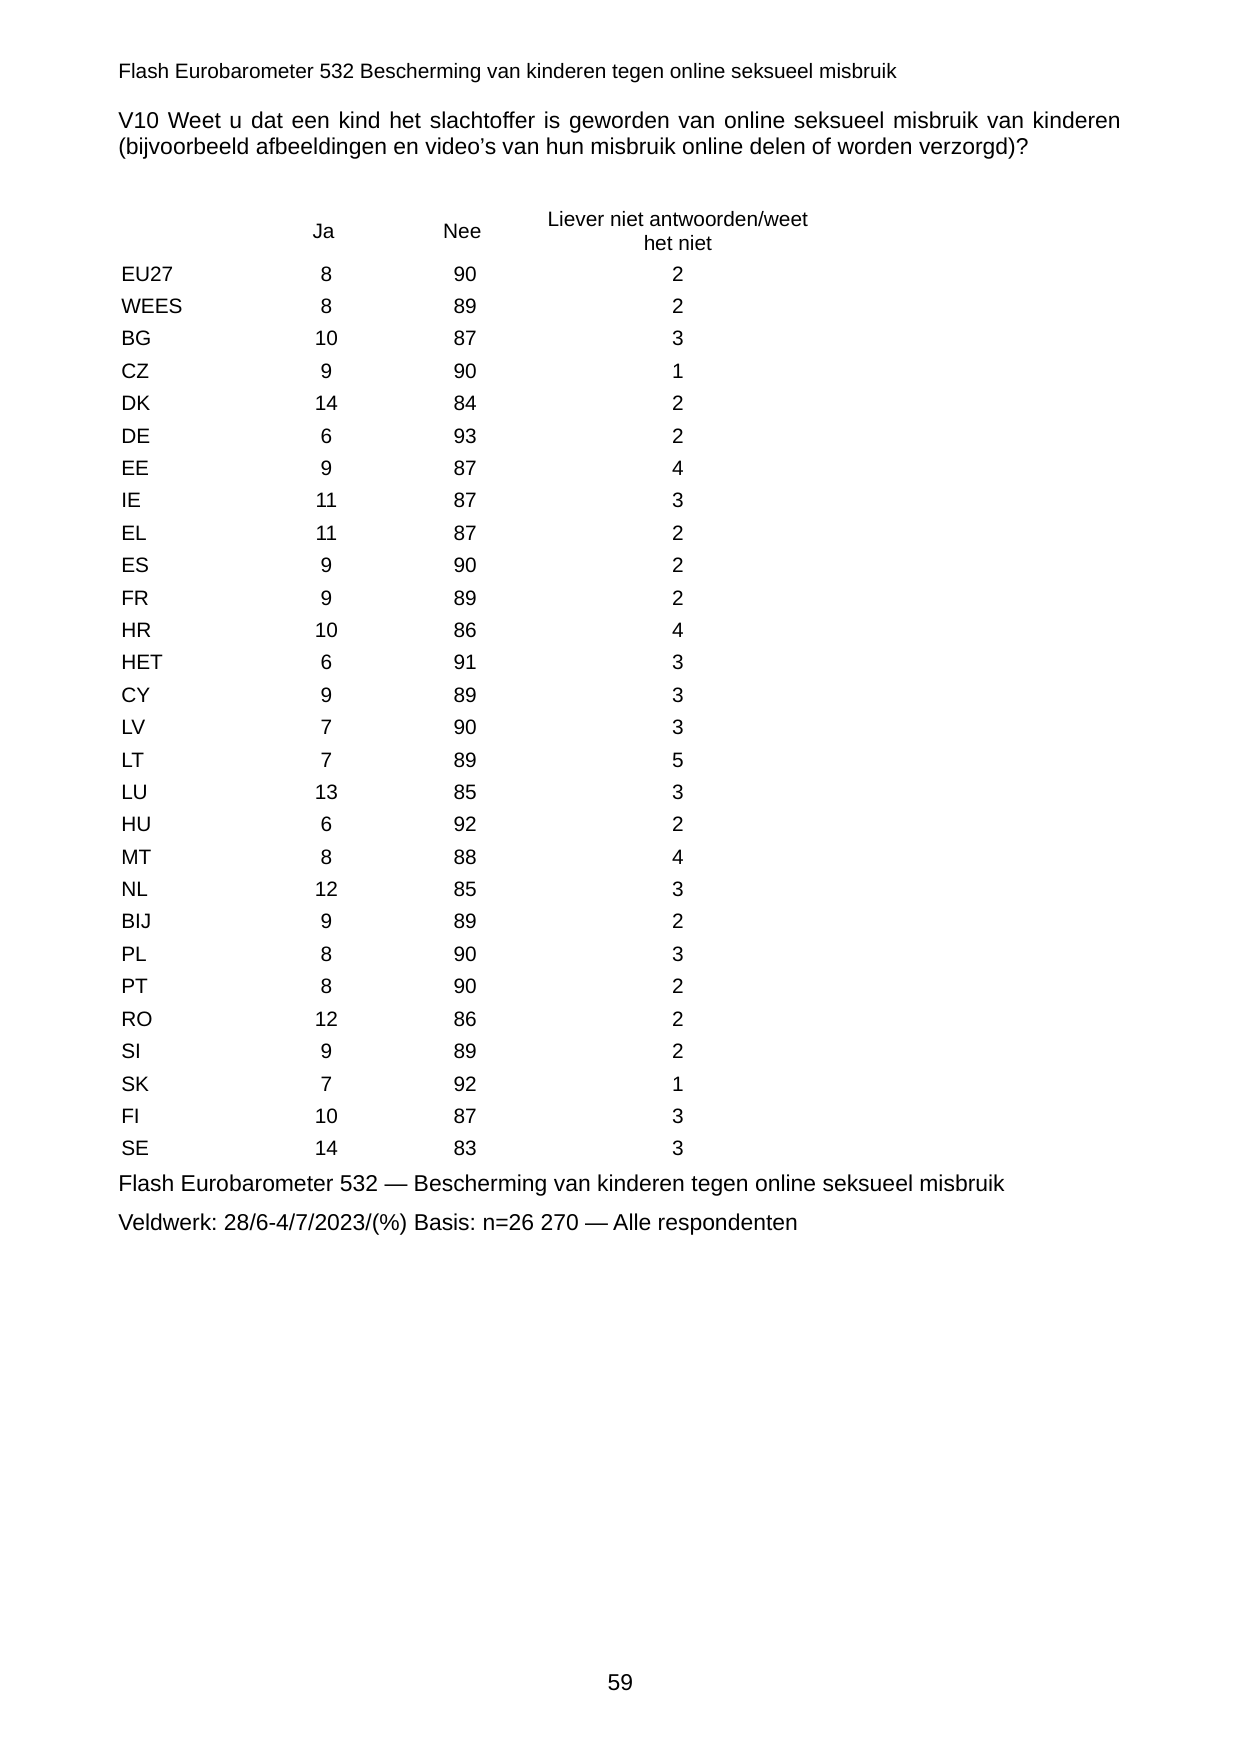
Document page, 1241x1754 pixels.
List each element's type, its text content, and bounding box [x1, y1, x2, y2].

table_cell FI [118, 1100, 257, 1132]
table_cell 2 [534, 1003, 821, 1035]
table_cell HR [118, 614, 257, 646]
table_cell PL [118, 938, 257, 970]
table_header Nee [395, 204, 534, 257]
table_cell RO [118, 1003, 257, 1035]
table_cell 92 [395, 1067, 534, 1099]
table_cell 2 [534, 581, 821, 614]
table_cell 90 [395, 355, 534, 387]
table_cell 7 [257, 743, 395, 776]
table_cell 12 [257, 1003, 395, 1035]
table_cell MT [118, 840, 257, 873]
table_cell 11 [257, 516, 395, 549]
table_cell 9 [257, 452, 395, 484]
table_cell WEES [118, 290, 257, 322]
table_cell 6 [257, 808, 395, 840]
table_cell 11 [257, 484, 395, 516]
table_cell 89 [395, 743, 534, 776]
table_cell SE [118, 1132, 257, 1164]
table_cell 89 [395, 581, 534, 614]
table_cell HET [118, 646, 257, 678]
table_cell 4 [534, 452, 821, 484]
table_cell 10 [257, 1100, 395, 1132]
text V10 Weet u dat een kind het slachtoffer is geworden van online seksueel misbruik van kinderen (bijvoorbeeld afbeeldingen en video’s van hun misbruik online delen of worden verzorgd)? [118, 107, 1122, 159]
table_cell 89 [395, 905, 534, 938]
table_cell ES [118, 549, 257, 581]
table_cell 87 [395, 1100, 534, 1132]
table_cell 2 [534, 257, 821, 290]
table_cell 90 [395, 549, 534, 581]
table_cell 13 [257, 776, 395, 808]
table_cell 87 [395, 322, 534, 354]
table_cell 86 [395, 1003, 534, 1035]
table_cell SI [118, 1035, 257, 1067]
table_cell 3 [534, 322, 821, 354]
table_cell 3 [534, 873, 821, 905]
table_cell BG [118, 322, 257, 354]
table_cell 3 [534, 776, 821, 808]
table_cell CY [118, 679, 257, 711]
table_cell DK [118, 387, 257, 419]
table_cell 9 [257, 355, 395, 387]
table_cell 2 [534, 808, 821, 840]
table_cell 3 [534, 1100, 821, 1132]
table_cell 4 [534, 614, 821, 646]
table_cell 7 [257, 1067, 395, 1099]
table_header Ja [257, 204, 395, 257]
table_cell 86 [395, 614, 534, 646]
table_cell LT [118, 743, 257, 776]
table_cell 9 [257, 1035, 395, 1067]
table_cell 88 [395, 840, 534, 873]
text Veldwerk: 28/6-4/7/2023/(%) Basis: n=26 270 — Alle respondenten [118, 1208, 1122, 1235]
table_cell 93 [395, 419, 534, 452]
table_cell 91 [395, 646, 534, 678]
table_cell 8 [257, 938, 395, 970]
table_cell 90 [395, 970, 534, 1002]
table_cell 6 [257, 419, 395, 452]
table_cell 2 [534, 419, 821, 452]
table_cell BIJ [118, 905, 257, 938]
table_cell 14 [257, 387, 395, 419]
table_cell 87 [395, 484, 534, 516]
table_cell 89 [395, 1035, 534, 1067]
table_cell 3 [534, 711, 821, 743]
table_cell PT [118, 970, 257, 1002]
table_cell HU [118, 808, 257, 840]
table_cell DE [118, 419, 257, 452]
table_cell LV [118, 711, 257, 743]
table_cell 2 [534, 970, 821, 1002]
table_cell 3 [534, 938, 821, 970]
table_cell 6 [257, 646, 395, 678]
table_cell 7 [257, 711, 395, 743]
table_cell 2 [534, 549, 821, 581]
table_cell 89 [395, 290, 534, 322]
table_cell 4 [534, 840, 821, 873]
table_cell 12 [257, 873, 395, 905]
table_cell 87 [395, 452, 534, 484]
table_cell 85 [395, 776, 534, 808]
table_cell 2 [534, 387, 821, 419]
table_cell 89 [395, 679, 534, 711]
table_cell NL [118, 873, 257, 905]
table_cell 83 [395, 1132, 534, 1164]
table_cell 8 [257, 290, 395, 322]
table_cell SK [118, 1067, 257, 1099]
table_cell 14 [257, 1132, 395, 1164]
table_cell 9 [257, 905, 395, 938]
table_header [118, 204, 257, 257]
table_cell 90 [395, 938, 534, 970]
table_cell 9 [257, 581, 395, 614]
table_cell IE [118, 484, 257, 516]
table_cell 2 [534, 290, 821, 322]
table_cell 3 [534, 679, 821, 711]
table_cell 92 [395, 808, 534, 840]
table_cell 9 [257, 679, 395, 711]
table_cell 90 [395, 257, 534, 290]
table_cell 9 [257, 549, 395, 581]
table_cell 3 [534, 646, 821, 678]
table_cell 2 [534, 516, 821, 549]
table_cell 87 [395, 516, 534, 549]
table_cell EE [118, 452, 257, 484]
table_cell 10 [257, 614, 395, 646]
table_cell 8 [257, 970, 395, 1002]
table_cell LU [118, 776, 257, 808]
table_cell 1 [534, 1067, 821, 1099]
table_cell 3 [534, 484, 821, 516]
table_cell CZ [118, 355, 257, 387]
table_cell 5 [534, 743, 821, 776]
table_cell 10 [257, 322, 395, 354]
table_cell EL [118, 516, 257, 549]
table_cell 85 [395, 873, 534, 905]
table_cell 2 [534, 1035, 821, 1067]
table_cell 3 [534, 1132, 821, 1164]
table_cell FR [118, 581, 257, 614]
text Flash Eurobarometer 532 — Bescherming van kinderen tegen online seksueel misbruik [118, 1170, 1122, 1197]
table_cell 90 [395, 711, 534, 743]
table_cell 2 [534, 905, 821, 938]
table_cell 8 [257, 840, 395, 873]
table_cell 84 [395, 387, 534, 419]
table_header Liever niet antwoorden/weet het niet [534, 204, 821, 257]
table_cell EU27 [118, 257, 257, 290]
table_cell 8 [257, 257, 395, 290]
table_cell 1 [534, 355, 821, 387]
